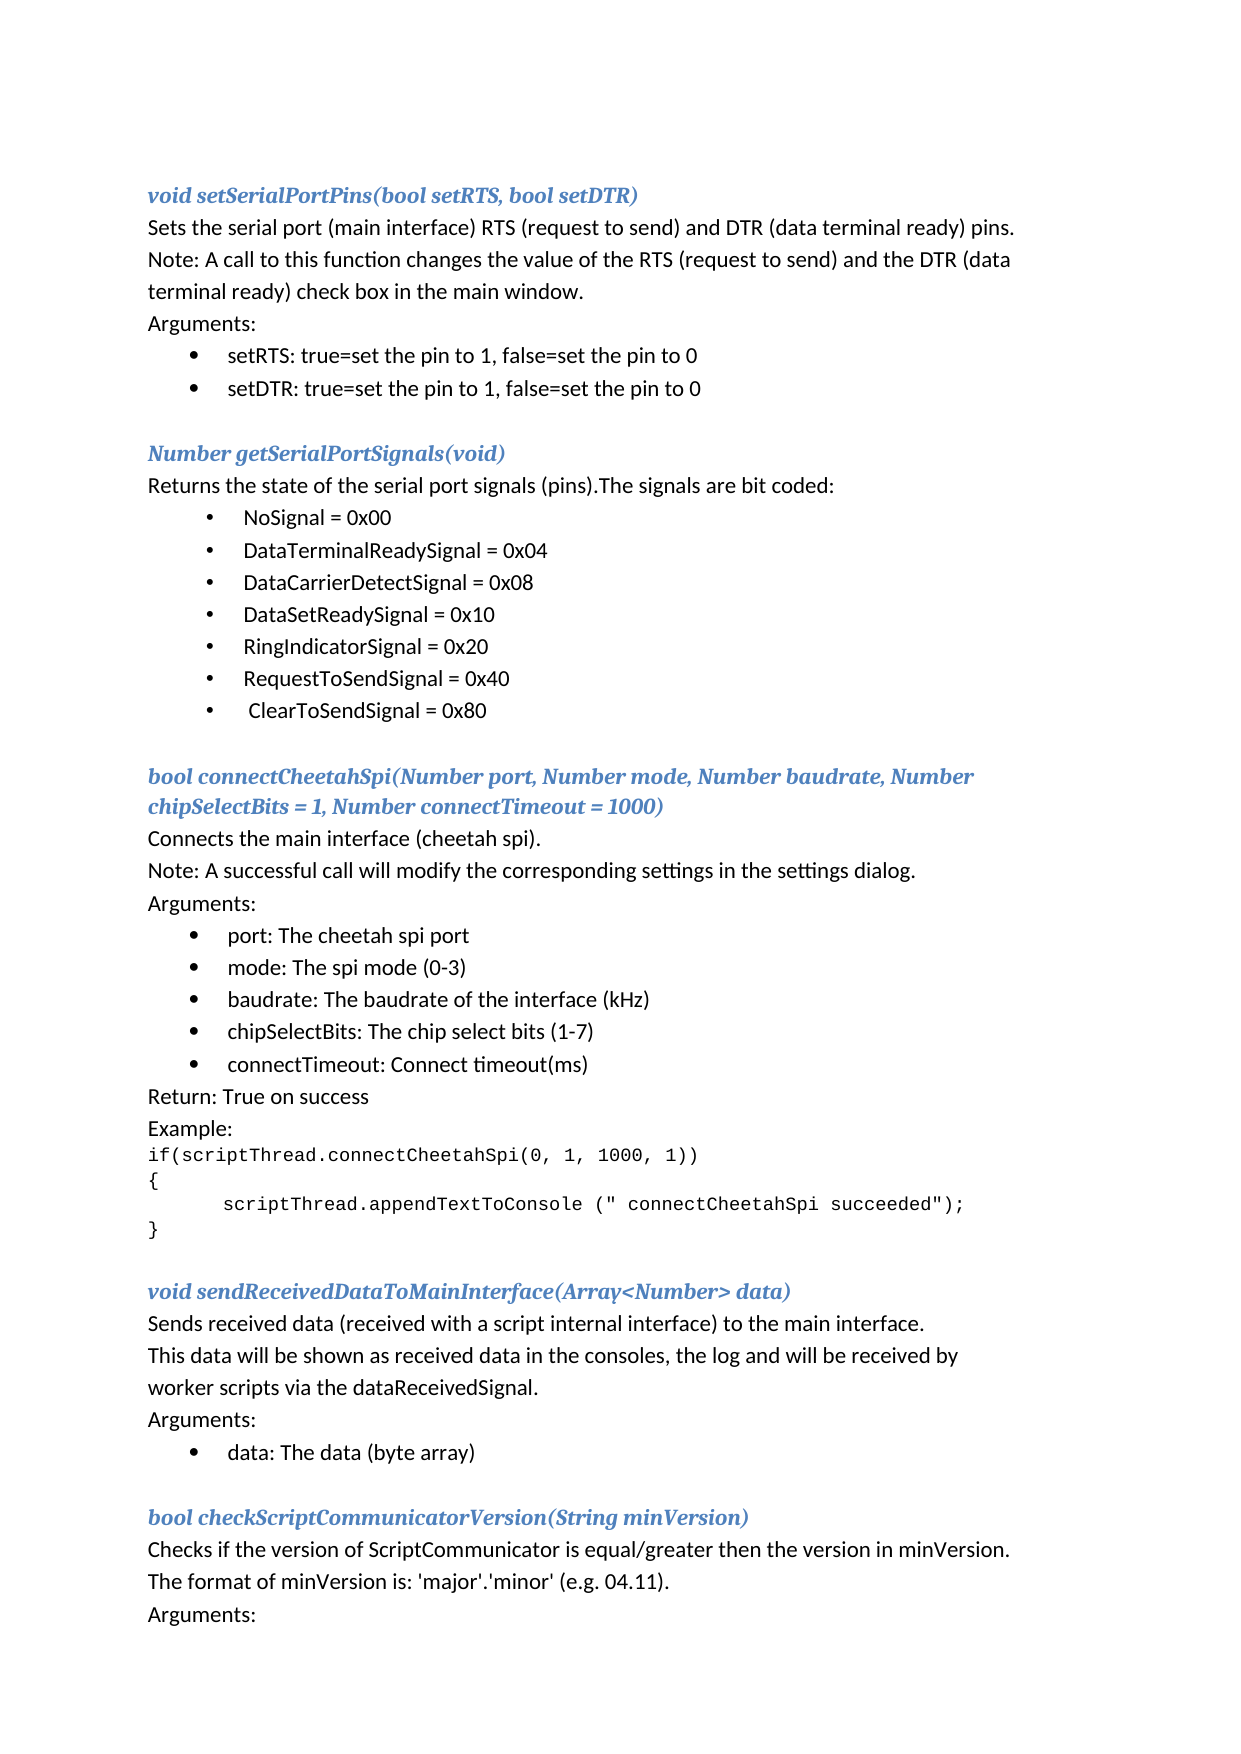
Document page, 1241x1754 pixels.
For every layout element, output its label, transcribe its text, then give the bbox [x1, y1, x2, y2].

list RequestToSendSignal = 0x40 [206, 664, 1093, 692]
list ClearToSendSignal = 0x80 [206, 697, 1093, 725]
text worker scripts via the dataReceivedSignal. [148, 1373, 1093, 1401]
text Example: [148, 1114, 1093, 1142]
subtitle bool connectCheetahSpi(Number port, Number mode, Number baudrate, Number chipSelectBits = 1, Number connectTimeout = 1000) [148, 764, 1093, 821]
text Sets the serial port (main interface) RTS (request to send) and DTR (data terminal ready) pins. [148, 213, 1093, 241]
list setDTR: true=set the pin to 1, false=set the pin to 0 [190, 374, 1093, 402]
list DataTerminalReadySignal = 0x04 [206, 536, 1093, 564]
subtitle bool checkScriptCommunicatorVersion(String minVersion) [148, 1505, 1093, 1531]
text Connects the main interface (cheetah spi). [148, 824, 1093, 852]
text Arguments: [148, 309, 1093, 337]
text { [148, 1171, 1093, 1192]
text } [148, 1219, 1093, 1241]
subtitle void setSerialPortPins(bool setRTS, bool setDTR) [148, 183, 1093, 209]
text Arguments: [148, 1406, 1093, 1434]
list chipSelectBits: The chip select bits (1-7) [190, 1017, 1093, 1046]
text Note: A call to this function changes the value of the RTS (request to send) and the DTR (data terminal ready) check box in the main window. [148, 245, 1093, 305]
text This data will be shown as received data in the consoles, the log and will be received by [148, 1341, 1093, 1369]
text Arguments: [148, 889, 1093, 917]
text Returns the state of the serial port signals (pins).The signals are bit coded: [148, 471, 1093, 499]
list Return: True on success [148, 1082, 1093, 1110]
text Note: A successful call will modify the corresponding settings in the settings dialog. [148, 857, 1093, 884]
list data: The data (byte array) [190, 1438, 1093, 1466]
subtitle Number getSerialPortSignals(void) [148, 441, 1093, 467]
list mode: The spi mode (0-3) [190, 953, 1093, 981]
text Arguments: [148, 1600, 1093, 1628]
text Sends received data (received with a script internal interface) to the main interface. [148, 1309, 1093, 1337]
text if(scriptThread.connectCheetahSpi(0, 1, 1000, 1)) [148, 1146, 1093, 1167]
list RingIndicatorSignal = 0x20 [206, 632, 1093, 660]
list DataCarrierDetectSignal = 0x08 [206, 568, 1093, 596]
subtitle void sendReceivedDataToMainInterface(Array<Number> data) [148, 1279, 1093, 1305]
list NoSignal = 0x00 [206, 503, 1093, 532]
list setRTS: true=set the pin to 1, false=set the pin to 0 [190, 342, 1093, 370]
text The format of minVersion is: 'major'.'minor' (e.g. 04.11). [148, 1567, 1093, 1596]
list connectTimeout: Connect timeout(ms) [190, 1050, 1093, 1078]
list port: The cheetah spi port [190, 921, 1093, 949]
text Checks if the version of ScriptCommunicator is equal/greater then the version in minVersion. [148, 1535, 1093, 1563]
text scriptThread.appendTextToConsole (" connectCheetahSpi succeeded"); [148, 1195, 1093, 1216]
list baudrate: The baudrate of the interface (kHz) [190, 985, 1093, 1013]
list DataSetReadySignal = 0x10 [206, 600, 1093, 628]
